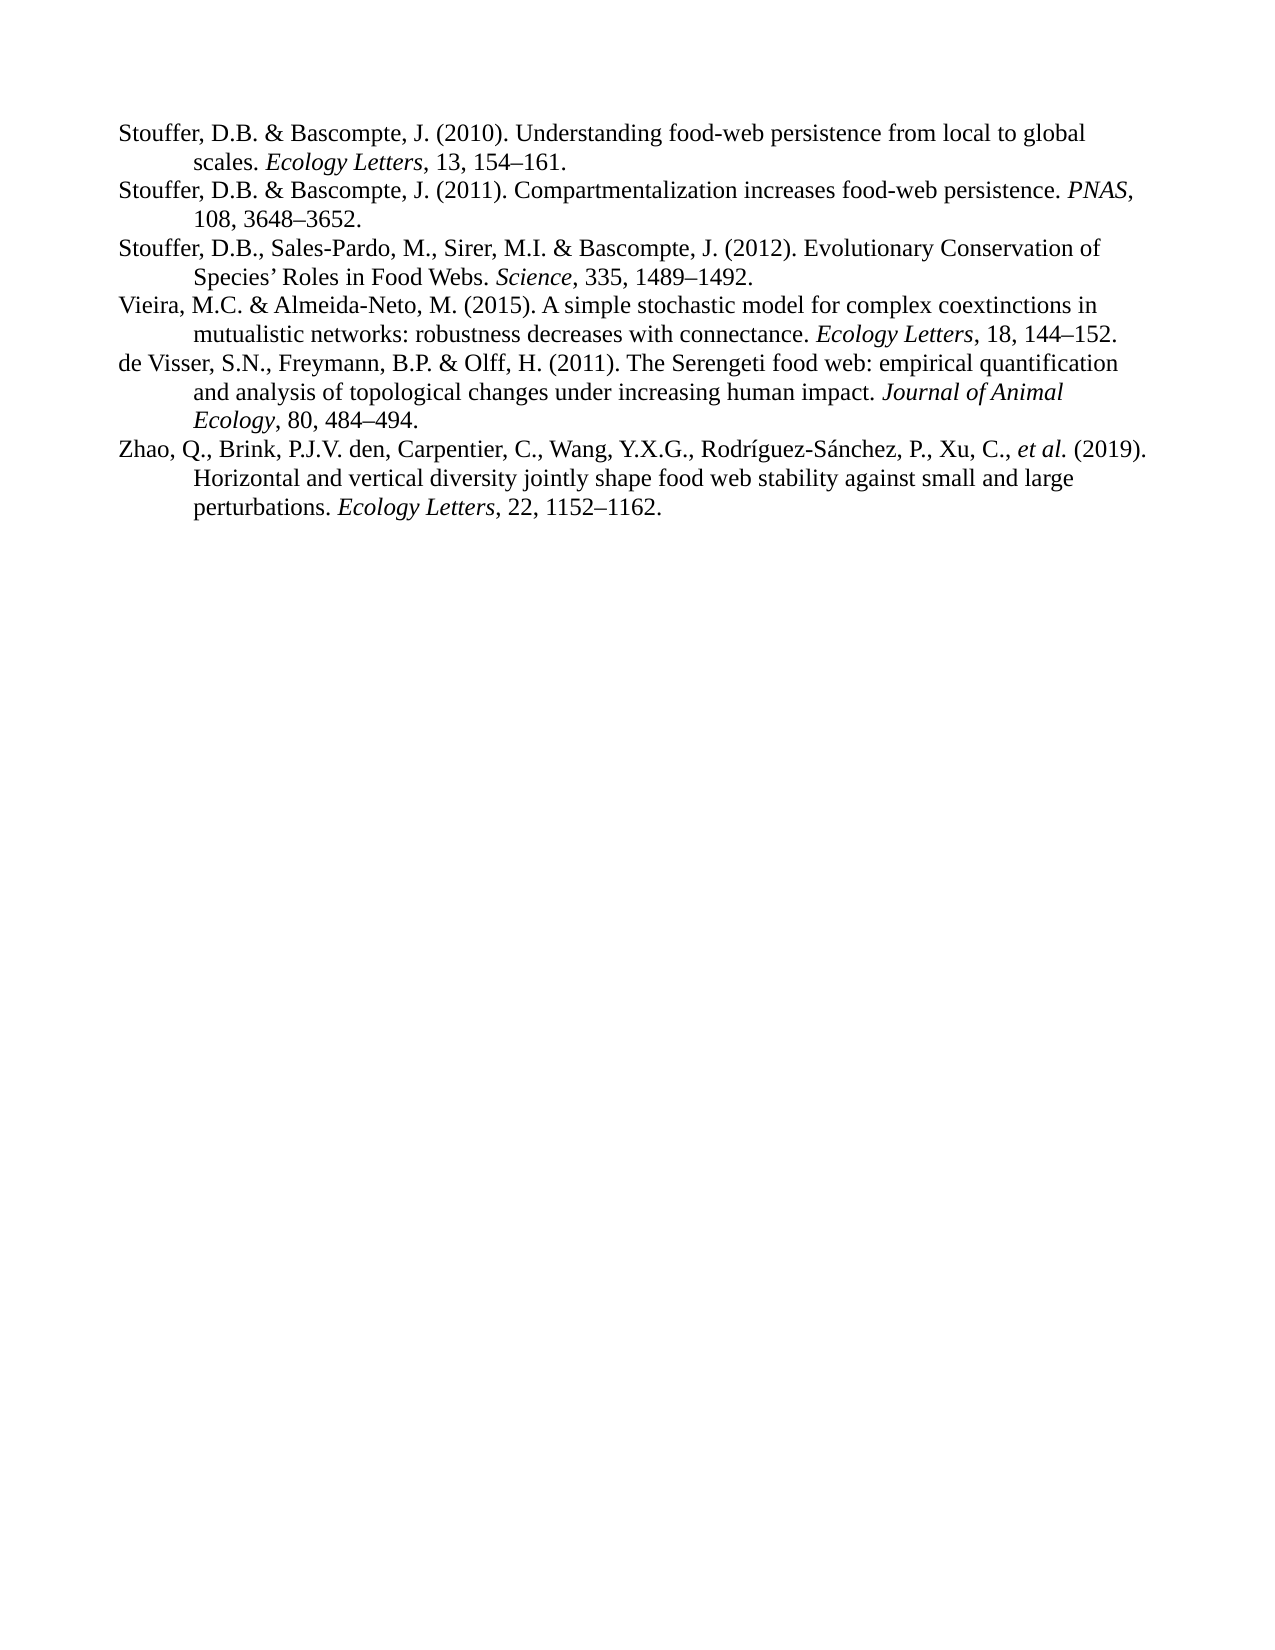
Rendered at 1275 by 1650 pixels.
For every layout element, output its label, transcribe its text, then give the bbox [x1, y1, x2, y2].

text Stouffer, D.B. & Bascompte, J. (2011). Compartmentalization increases food-web persistence. PNAS, 108, 3648–3652. [118, 176, 1157, 233]
text de Visser, S.N., Freymann, B.P. & Olff, H. (2011). The Serengeti food web: empirical quantification and analysis of topological changes under increasing human impact. Journal of Animal Ecology, 80, 484–494. [118, 348, 1157, 434]
text Stouffer, D.B. & Bascompte, J. (2010). Understanding food-web persistence from local to global scales. Ecology Letters, 13, 154–161. [118, 118, 1157, 176]
text Stouffer, D.B., Sales-Pardo, M., Sirer, M.I. & Bascompte, J. (2012). Evolutionary Conservation of Species’ Roles in Food Webs. Science, 335, 1489–1492. [118, 233, 1157, 291]
text Vieira, M.C. & Almeida-Neto, M. (2015). A simple stochastic model for complex coextinctions in mutualistic networks: robustness decreases with connectance. Ecology Letters, 18, 144–152. [118, 291, 1157, 348]
text Zhao, Q., Brink, P.J.V. den, Carpentier, C., Wang, Y.X.G., Rodríguez‐Sánchez, P., Xu, C., et al. (2019). Horizontal and vertical diversity jointly shape food web stability against small and large perturbations. Ecology Letters, 22, 1152–1162. [118, 434, 1157, 521]
